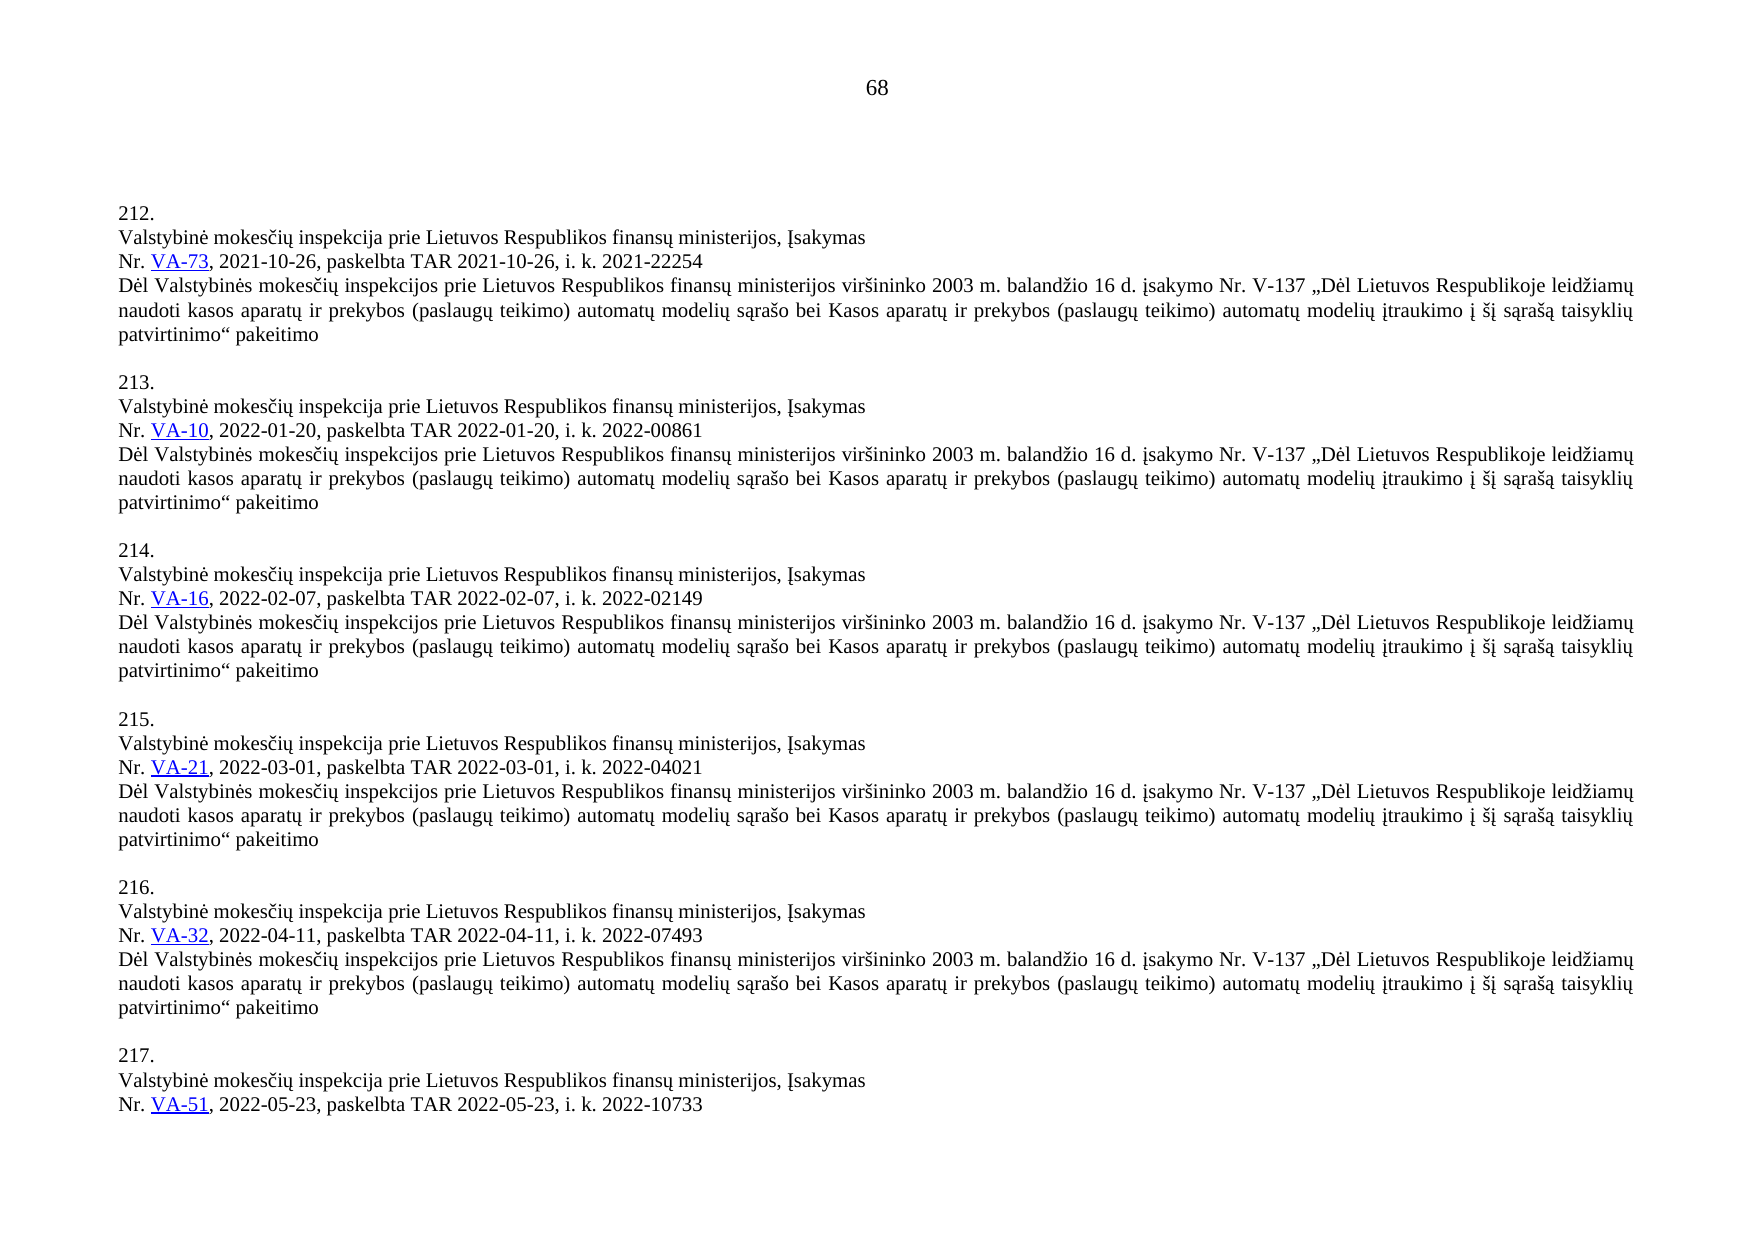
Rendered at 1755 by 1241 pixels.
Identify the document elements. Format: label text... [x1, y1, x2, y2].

text Nr. VA-51, 2022-05-23, paskelbta TAR 2022-05-23, i. k. 2022-10733 [118, 1092, 1636, 1116]
text 215. [118, 707, 1636, 731]
text Nr. VA-32, 2022-04-11, paskelbta TAR 2022-04-11, i. k. 2022-07493 [118, 923, 1636, 947]
text 213. [118, 370, 1636, 394]
text 217. [118, 1043, 1636, 1067]
text Valstybinė mokesčių inspekcija prie Lietuvos Respublikos finansų ministerijos, Įsakymas [118, 731, 1636, 755]
text 212. [118, 201, 1636, 225]
text Valstybinė mokesčių inspekcija prie Lietuvos Respublikos finansų ministerijos, Įsakymas [118, 225, 1636, 249]
text Dėl Valstybinės mokesčių inspekcijos prie Lietuvos Respublikos finansų ministerijos viršininko 2003 m. balandžio 16 d. įsakymo Nr. V-137 „Dėl Lietuvos Respublikoje leidžiamų naudoti kasos aparatų ir prekybos (paslaugų teikimo) automatų modelių sąrašo bei Kasos aparatų ir prekybos (paslaugų teikimo) automatų modelių įtraukimo į šį sąrašą taisyklių patvirtinimo“ pakeitimo [118, 947, 1636, 1019]
text Valstybinė mokesčių inspekcija prie Lietuvos Respublikos finansų ministerijos, Įsakymas [118, 1067, 1636, 1092]
text Nr. VA-16, 2022-02-07, paskelbta TAR 2022-02-07, i. k. 2022-02149 [118, 586, 1636, 610]
text 216. [118, 875, 1636, 899]
text Valstybinė mokesčių inspekcija prie Lietuvos Respublikos finansų ministerijos, Įsakymas [118, 899, 1636, 923]
text Dėl Valstybinės mokesčių inspekcijos prie Lietuvos Respublikos finansų ministerijos viršininko 2003 m. balandžio 16 d. įsakymo Nr. V-137 „Dėl Lietuvos Respublikoje leidžiamų naudoti kasos aparatų ir prekybos (paslaugų teikimo) automatų modelių sąrašo bei Kasos aparatų ir prekybos (paslaugų teikimo) automatų modelių įtraukimo į šį sąrašą taisyklių patvirtinimo“ pakeitimo [118, 273, 1636, 346]
text Dėl Valstybinės mokesčių inspekcijos prie Lietuvos Respublikos finansų ministerijos viršininko 2003 m. balandžio 16 d. įsakymo Nr. V-137 „Dėl Lietuvos Respublikoje leidžiamų naudoti kasos aparatų ir prekybos (paslaugų teikimo) automatų modelių sąrašo bei Kasos aparatų ir prekybos (paslaugų teikimo) automatų modelių įtraukimo į šį sąrašą taisyklių patvirtinimo“ pakeitimo [118, 779, 1636, 851]
text 214. [118, 538, 1636, 562]
text Nr. VA-10, 2022-01-20, paskelbta TAR 2022-01-20, i. k. 2022-00861 [118, 418, 1636, 442]
text Nr. VA-73, 2021-10-26, paskelbta TAR 2021-10-26, i. k. 2021-22254 [118, 249, 1636, 273]
text Nr. VA-21, 2022-03-01, paskelbta TAR 2022-03-01, i. k. 2022-04021 [118, 755, 1636, 779]
text Valstybinė mokesčių inspekcija prie Lietuvos Respublikos finansų ministerijos, Įsakymas [118, 394, 1636, 418]
text Dėl Valstybinės mokesčių inspekcijos prie Lietuvos Respublikos finansų ministerijos viršininko 2003 m. balandžio 16 d. įsakymo Nr. V-137 „Dėl Lietuvos Respublikoje leidžiamų naudoti kasos aparatų ir prekybos (paslaugų teikimo) automatų modelių sąrašo bei Kasos aparatų ir prekybos (paslaugų teikimo) automatų modelių įtraukimo į šį sąrašą taisyklių patvirtinimo“ pakeitimo [118, 610, 1636, 682]
text Valstybinė mokesčių inspekcija prie Lietuvos Respublikos finansų ministerijos, Įsakymas [118, 562, 1636, 586]
text Dėl Valstybinės mokesčių inspekcijos prie Lietuvos Respublikos finansų ministerijos viršininko 2003 m. balandžio 16 d. įsakymo Nr. V-137 „Dėl Lietuvos Respublikoje leidžiamų naudoti kasos aparatų ir prekybos (paslaugų teikimo) automatų modelių sąrašo bei Kasos aparatų ir prekybos (paslaugų teikimo) automatų modelių įtraukimo į šį sąrašą taisyklių patvirtinimo“ pakeitimo [118, 442, 1636, 514]
